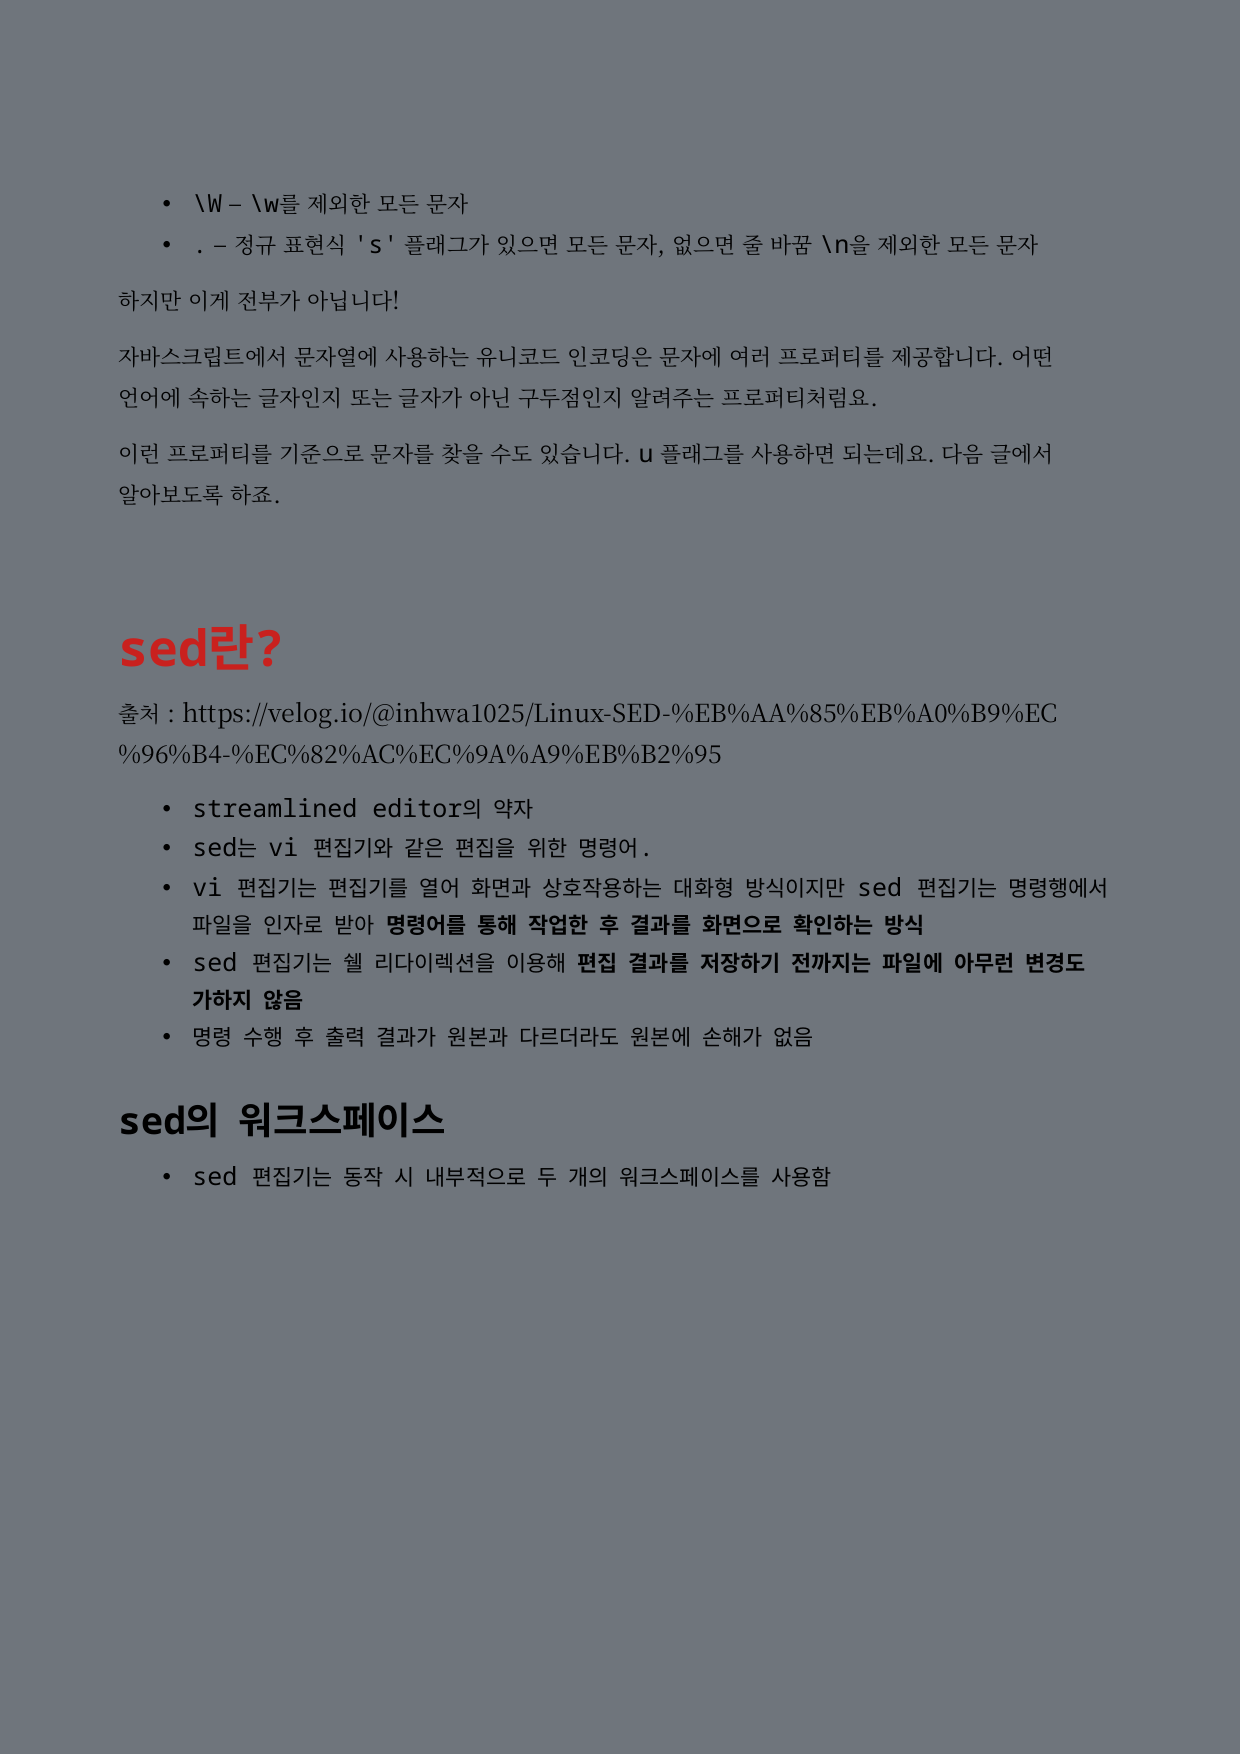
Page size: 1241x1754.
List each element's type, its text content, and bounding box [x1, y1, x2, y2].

list streamlined editor의 약자 [162, 791, 1122, 825]
list . – 정규 표현식 's' 플래그가 있으면 모든 문자, 없으면 줄 바꿈 \n을 제외한 모든 문자 [162, 225, 1122, 261]
list \W – \w를 제외한 모든 문자 [162, 183, 1122, 219]
list vi 편집기는 편집기를 열어 화면과 상호작용하는 대화형 방식이지만 sed 편집기는 명령행에서 파일을 인자로 받아 명령어를 통해 작업한 후 결과를 화면으로 확인하는 방식 [162, 869, 1122, 940]
list sed 편집기는 동작 시 내부적으로 두 개의 워크스페이스를 사용함 [162, 1158, 1122, 1192]
subtitle sed란? [118, 609, 1122, 681]
list 명령 수행 후 출력 결과가 원본과 다르더라도 원본에 손해가 없음 [162, 1019, 1122, 1051]
list sed 편집기는 쉘 리다이렉션을 이용해 편집 결과를 저장하기 전까지는 파일에 아무런 변경도 가하지 않음 [162, 944, 1122, 1015]
list sed는 vi 편집기와 같은 편집을 위한 명령어. [162, 830, 1122, 864]
subtitle sed의 워크스페이스 [118, 1091, 1122, 1146]
text 자바스크립트에서 문자열에 사용하는 유니코드 인코딩은 문자에 여러 프로퍼티를 제공합니다. 어떤 언어에 속하는 글자인지 또는 글자가 아닌 구두점인지 알려주는 프로퍼티처럼요. [118, 337, 1122, 414]
text 이런 프로퍼티를 기준으로 문자를 찾을 수도 있습니다. u 플래그를 사용하면 되는데요. 다음 글에서 알아보도록 하죠. [118, 434, 1122, 511]
text 하지만 이게 전부가 아닙니다! [118, 281, 1122, 317]
text 출처 : https://velog.io/@inhwa1025/Linux-SED-%EB%AA%85%EB%A0%B9%EC%96%B4-%EC%82%AC%EC%9A%A9%EB%B2%95 [118, 694, 1122, 771]
